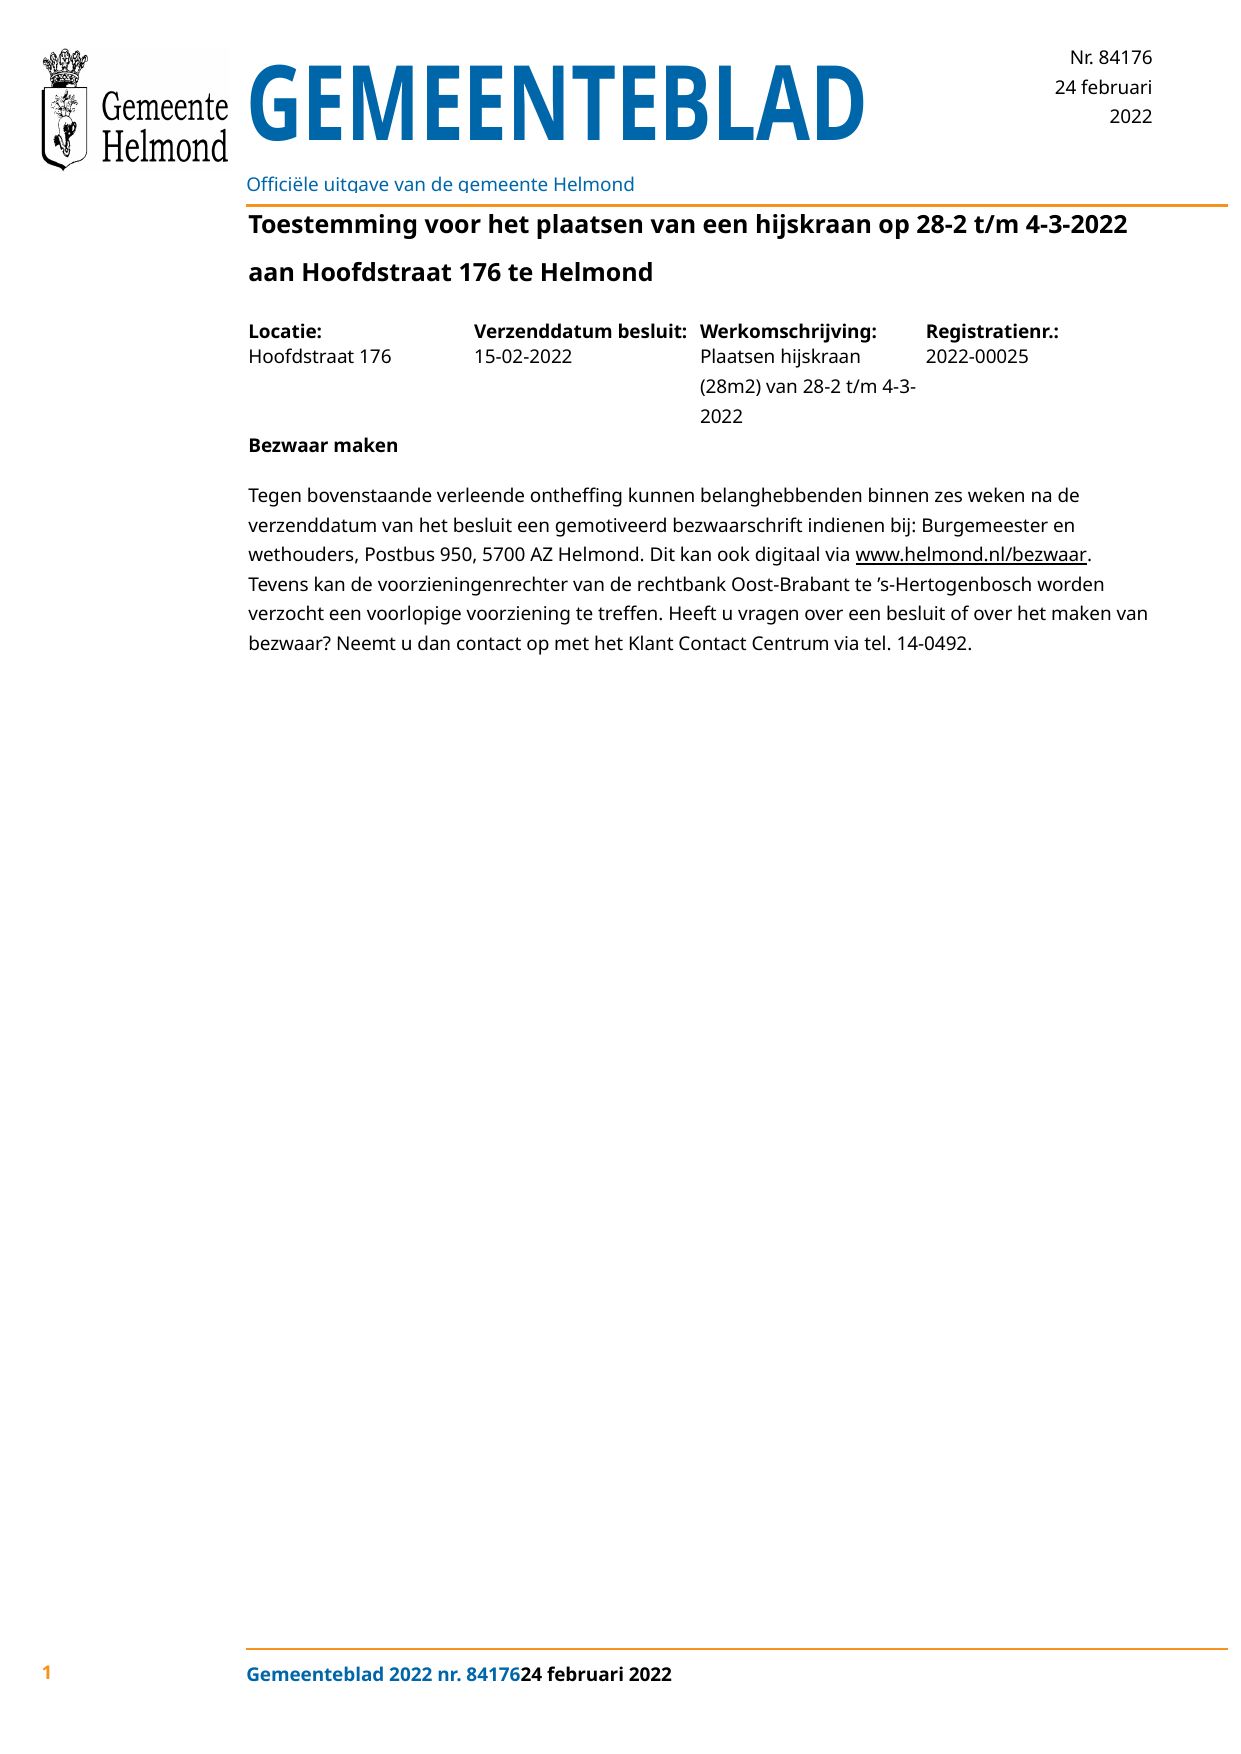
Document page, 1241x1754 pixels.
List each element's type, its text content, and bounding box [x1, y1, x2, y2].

table_header Locatie: [248, 318, 474, 344]
text Tegen bovenstaande verleende ontheffing kunnen belanghebbenden binnen zes weken na de verzenddatum van het besluit een gemotiveerd bezwaarschrift indienen bij: Burgemeester en wethouders, Postbus 950, 5700 AZ Helmond. Dit kan ook digitaal via www.helmond.nl/bezwaar. Tevens kan de voorzieningenrechter van de rechtbank Oost-Brabant te ’s-Hertogenbosch worden verzocht een voorlopige voorziening te treffen. Heeft u vragen over een besluit of over het maken van bezwaar? Neemt u dan contact op met het Klant Contact Centrum via tel. 14-0492. [248, 482, 1152, 656]
table_header Registratienr.: [926, 318, 1152, 344]
table_header Werkomschrijving: [700, 318, 926, 344]
text Toestemming voor het plaatsen van een hijskraan op 28-2 t/m 4-3-2022 aan Hoofdstraat 176 te Helmond [248, 207, 1152, 288]
table_header Verzenddatum besluit: [474, 318, 700, 344]
text Bezwaar maken [248, 432, 1152, 458]
table_cell Hoofdstraat 176 [248, 344, 474, 429]
picture [41, 47, 231, 172]
table_cell Plaatsen hijskraan (28m2) van 28-2 t/m 4-3-2022 [700, 344, 926, 429]
table_cell 2022-00025 [926, 344, 1152, 429]
table_cell 15-02-2022 [474, 344, 700, 429]
